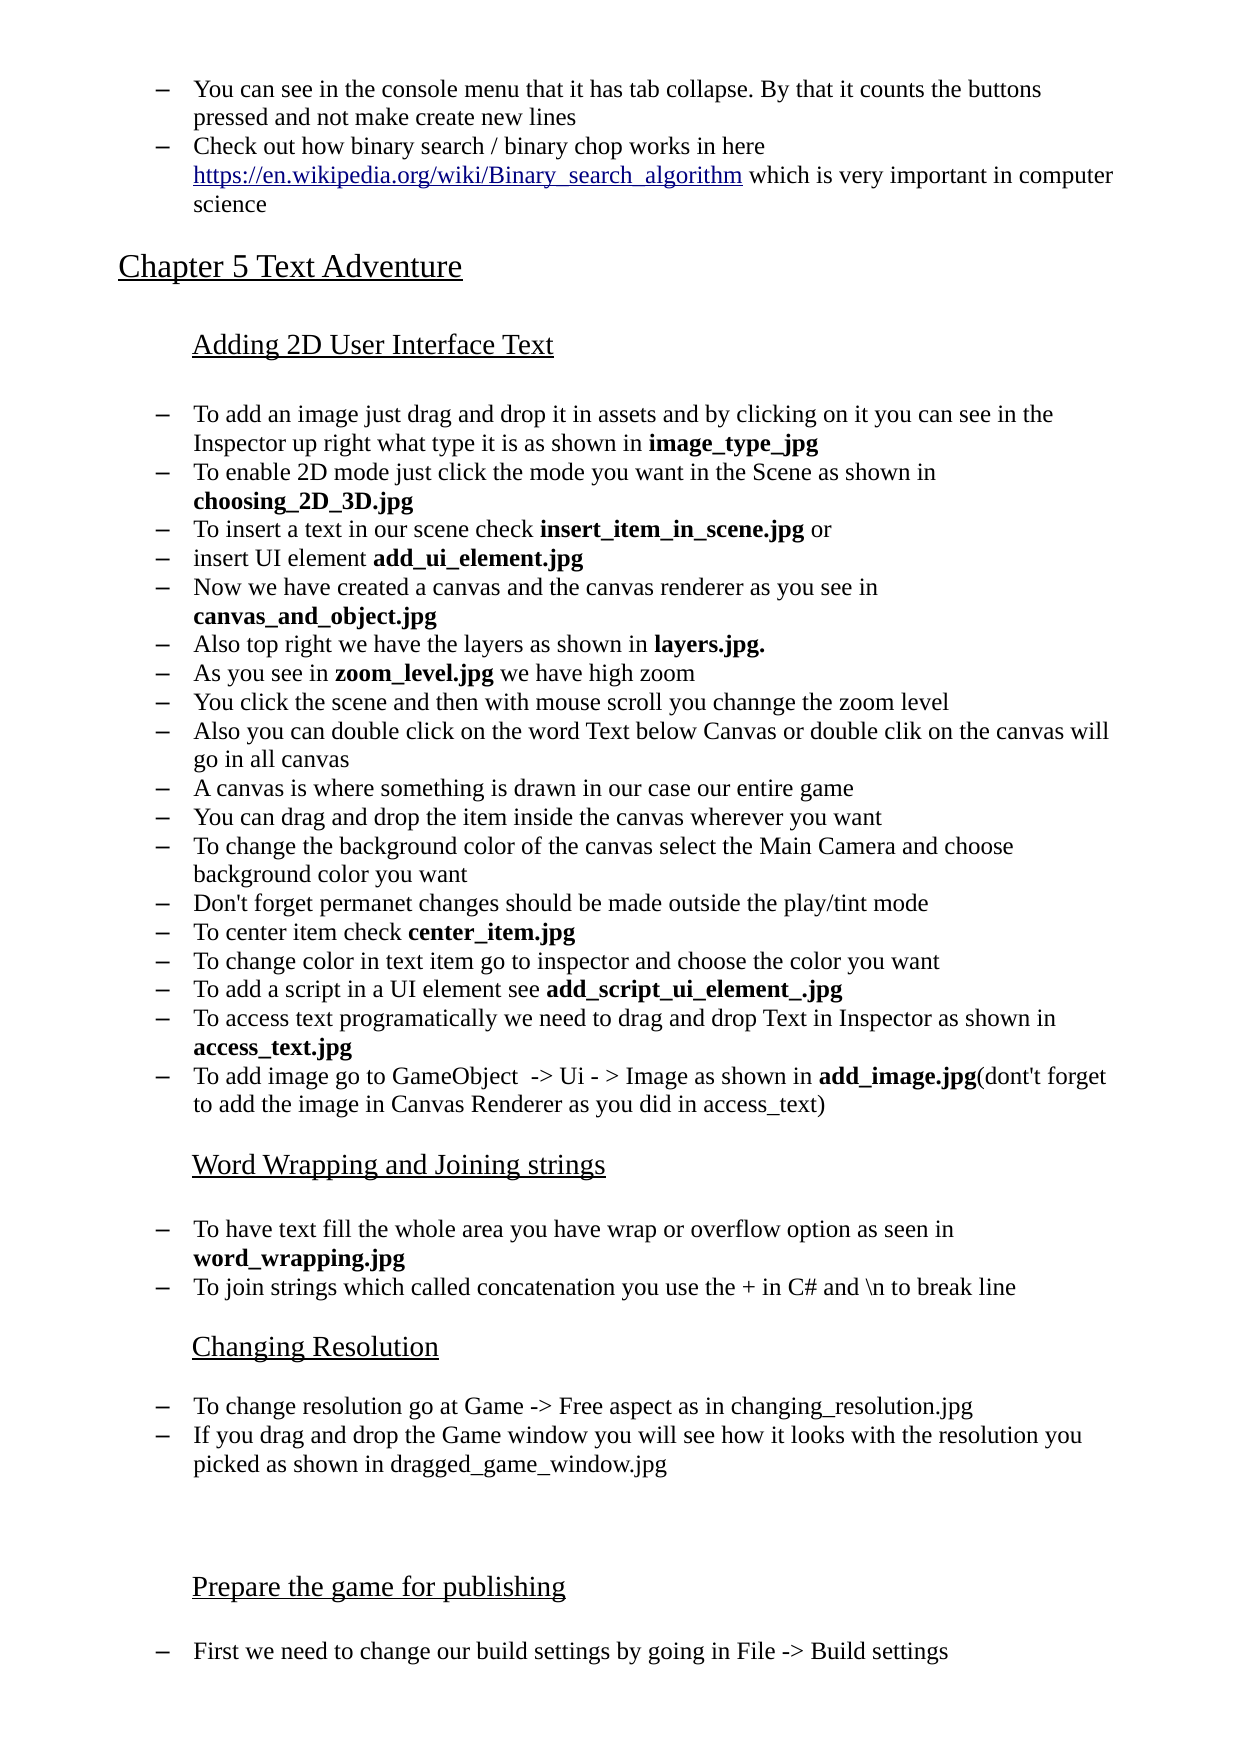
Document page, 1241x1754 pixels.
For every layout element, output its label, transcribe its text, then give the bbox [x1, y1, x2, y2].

list To change resolution go at Game -> Free aspect as in changing_resolution.jpg [156, 1391, 1122, 1420]
text Prepare the game for publishing [118, 1569, 1122, 1602]
list To enable 2D mode just click the mode you want in the Scene as shown in choosing_2D_3D.jpg [156, 457, 1122, 514]
text Adding 2D User Interface Text [118, 323, 1122, 361]
list insert UI element add_ui_element.jpg [156, 543, 1122, 572]
list You click the scene and then with mouse scroll you channge the zoom level [156, 687, 1122, 716]
list Check out how binary search / binary chop works in here https://en.wikipedia.org/wiki/Binary_search_algorithm which is very important in computer science [156, 131, 1122, 217]
list To change the background color of the canvas select the Main Camera and choose background color you want [156, 831, 1122, 888]
text Chapter 5 Text Adventure [118, 246, 1122, 284]
list As you see in zoom_level.jpg we have high zoom [156, 658, 1122, 687]
list To have text fill the whole area you have wrap or overflow option as seen in word_wrapping.jpg [156, 1214, 1122, 1272]
list To insert a text in our scene check insert_item_in_scene.jpg or [156, 514, 1122, 543]
list To center item check center_item.jpg [156, 917, 1122, 946]
text Word Wrapping and Joining strings [118, 1147, 1122, 1181]
list First we need to change our build settings by going in File -> Build settings [156, 1636, 1122, 1664]
list Now we have created a canvas and the canvas renderer as you see in canvas_and_object.jpg [156, 572, 1122, 629]
list A canvas is where something is drawn in our case our entire game [156, 773, 1122, 802]
list To add an image just drag and drop it in assets and by clicking on it you can see in the Inspector up right what type it is as shown in image_type_jpg [156, 399, 1122, 457]
list Also top right we have the layers as shown in layers.jpg. [156, 629, 1122, 658]
list To change color in text item go to inspector and choose the color you want [156, 946, 1122, 974]
list Don't forget permanet changes should be made outside the play/tint mode [156, 888, 1122, 917]
list You can see in the console menu that it has tab collapse. By that it counts the buttons pressed and not make create new lines [156, 74, 1122, 131]
text Changing Resolution [118, 1329, 1122, 1363]
list To add a script in a UI element see add_script_ui_element_.jpg [156, 974, 1122, 1003]
list If you drag and drop the Game window you will see how it looks with the resolution you picked as shown in dragged_game_window.jpg [156, 1420, 1122, 1478]
list Also you can double click on the word Text below Canvas or double clik on the canvas will go in all canvas [156, 716, 1122, 773]
list To access text programatically we need to drag and drop Text in Inspector as shown in access_text.jpg [156, 1003, 1122, 1061]
list You can drag and drop the item inside the canvas wherever you want [156, 802, 1122, 831]
list To add image go to GameObject -> Ui - > Image as shown in add_image.jpg(dont't forget to add the image in Canvas Renderer as you did in access_text) [156, 1061, 1122, 1118]
list To join strings which called concatenation you use the + in C# and \n to break line [156, 1272, 1122, 1300]
